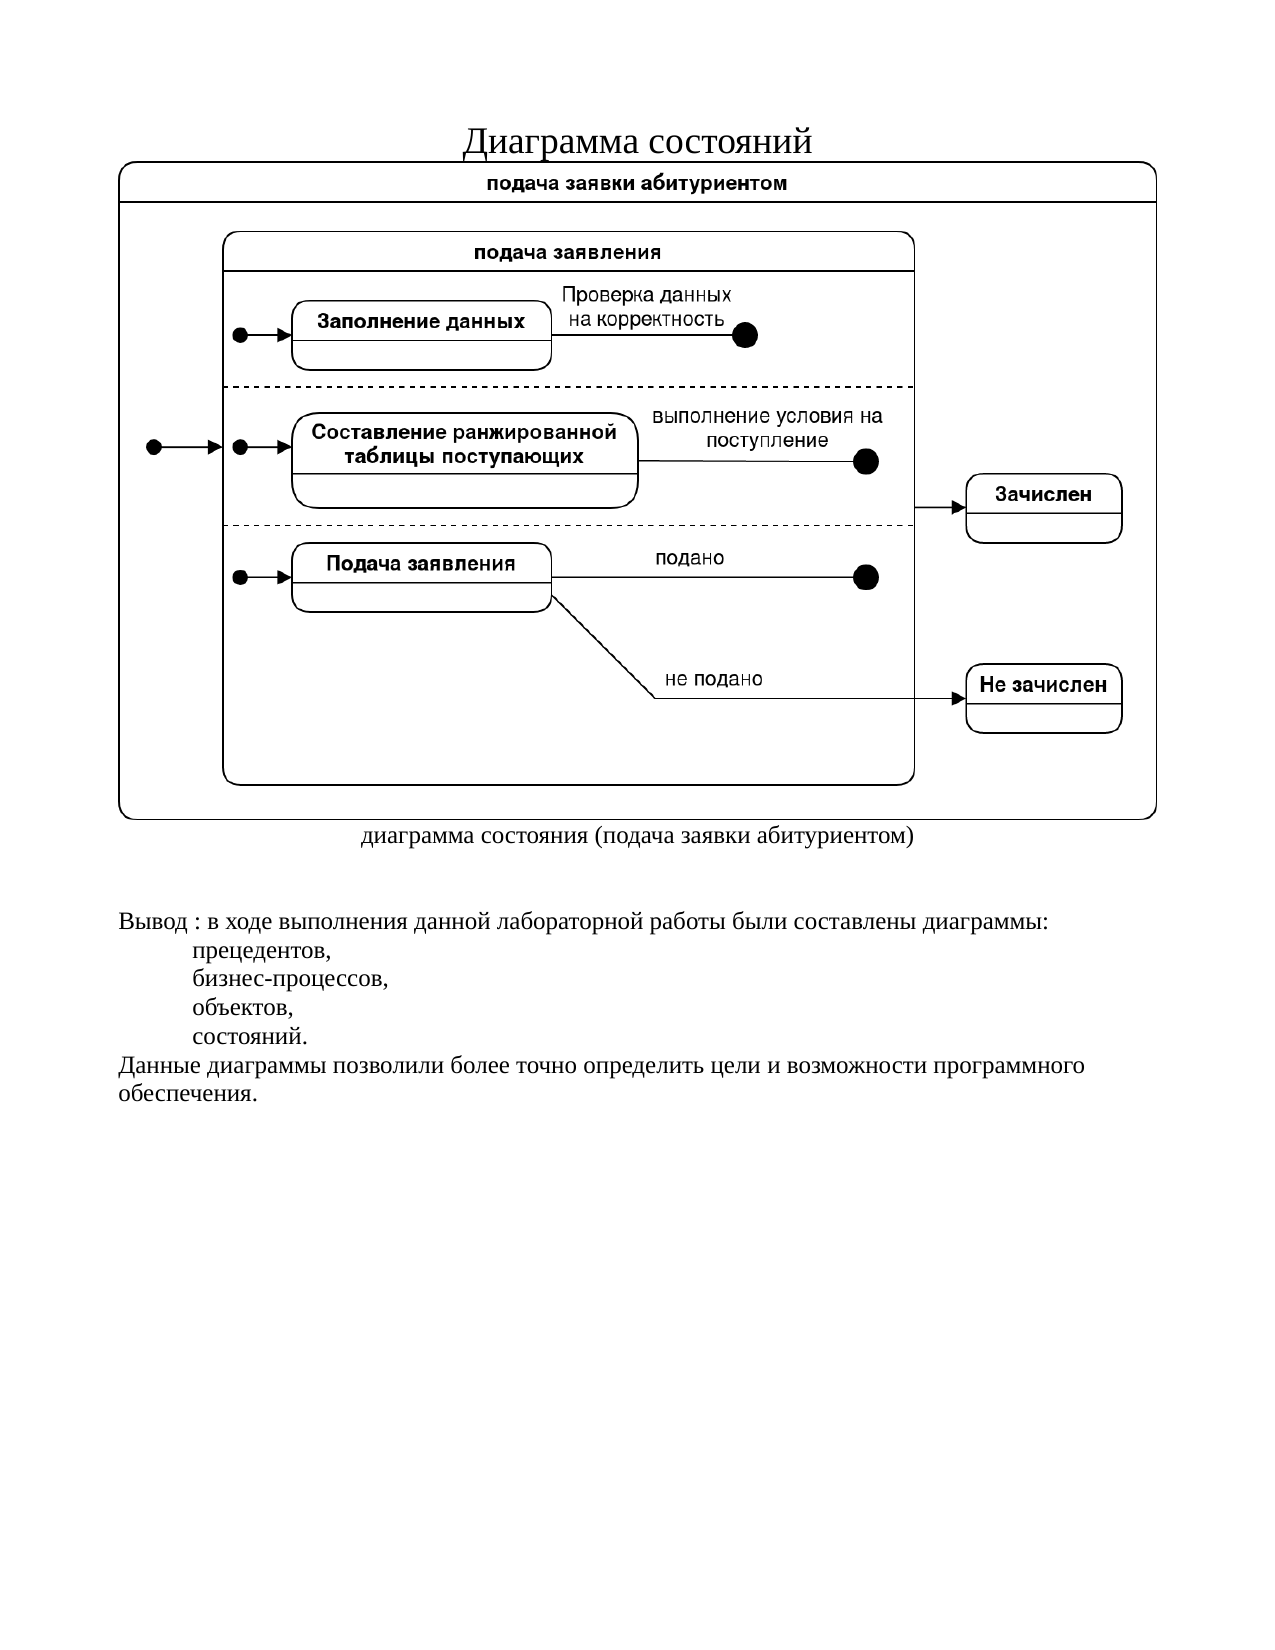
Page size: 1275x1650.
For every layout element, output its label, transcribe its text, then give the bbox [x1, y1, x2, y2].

text объектов, [118, 992, 1157, 1021]
text Вывод : в ходе выполнения данной лабораторной работы были составлены диаграммы: прецедентов, [118, 906, 1157, 963]
text Данные диаграммы позволили более точно определить цели и возможности программного обеспечения. [118, 1050, 1157, 1107]
picture [118, 161, 1157, 820]
text состояний. [118, 1021, 1157, 1050]
text диаграмма состояния (подача заявки абитуриентом) [118, 820, 1157, 848]
text бизнес-процессов, [118, 963, 1157, 992]
text Диаграмма состояний [118, 118, 1157, 161]
